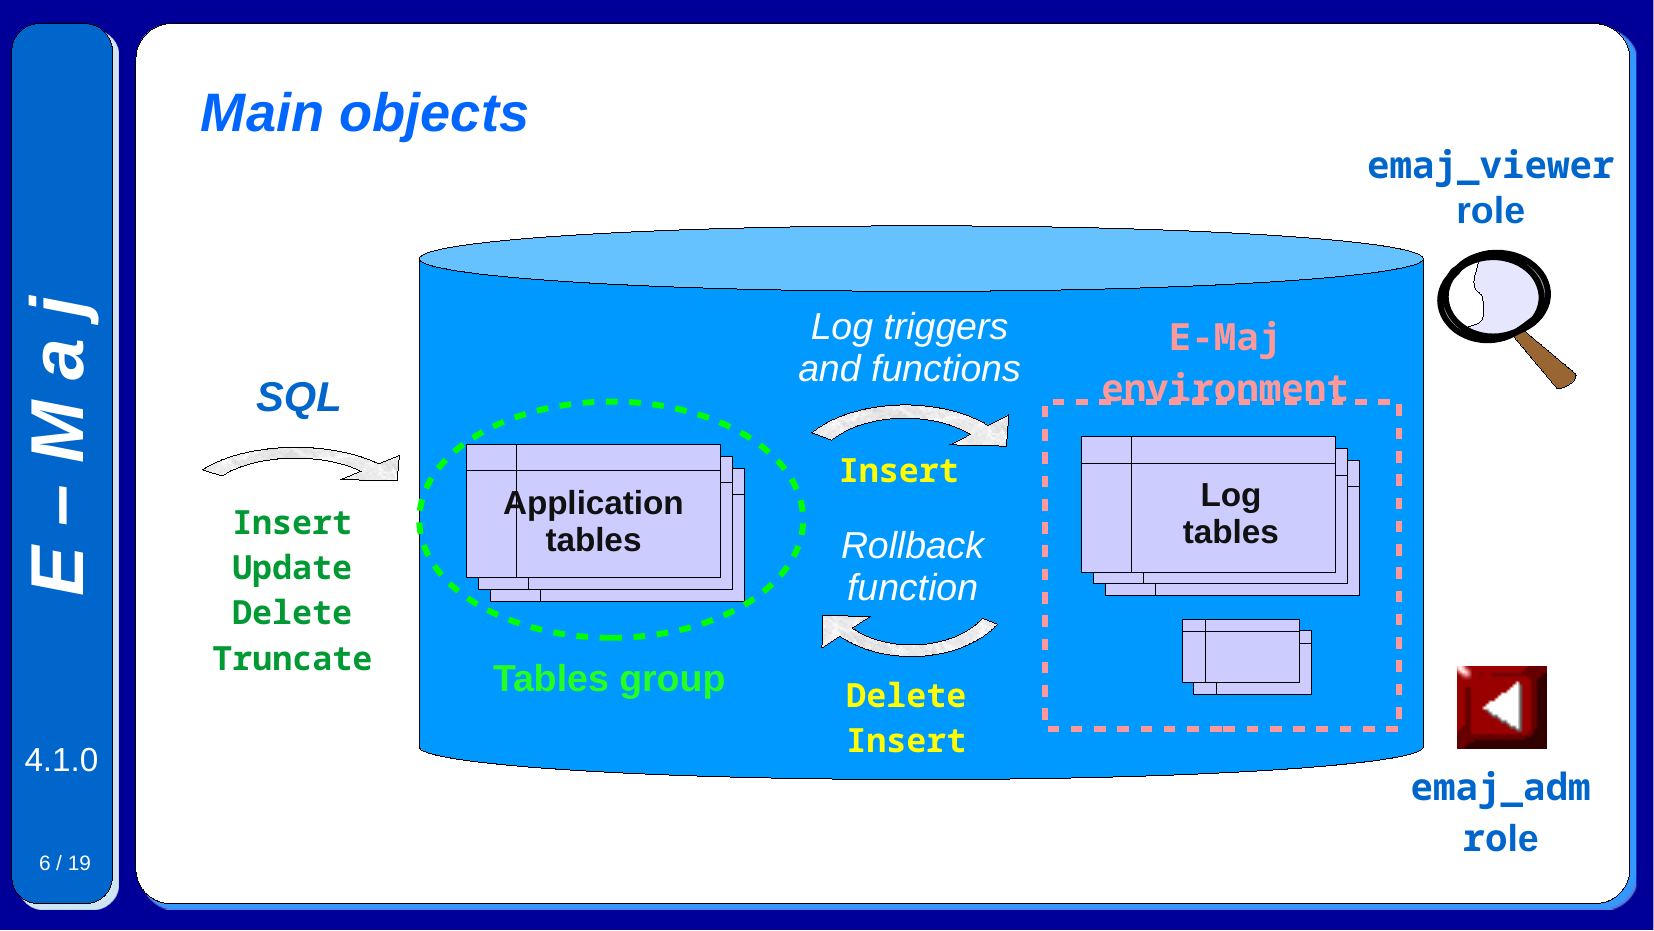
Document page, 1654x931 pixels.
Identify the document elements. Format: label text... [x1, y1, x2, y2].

text_box emaj_adm role [1395, 752, 1609, 859]
title Main objects [200, 34, 1575, 191]
text_box [419, 260, 1424, 780]
text_box Tables group [478, 649, 768, 707]
text_box [202, 447, 400, 481]
text_box Application tables [448, 476, 739, 569]
text_box [1440, 252, 1577, 389]
picture [1457, 666, 1547, 749]
text_box Insert [817, 439, 981, 494]
text_box Log triggers and functions [761, 298, 1058, 398]
text_box Delete Insert [802, 664, 1010, 759]
text_box emaj_viewer role [1352, 131, 1630, 233]
text_box Insert Update Delete Truncate [183, 491, 402, 661]
text_box SQL [194, 366, 404, 428]
text_box Rollback function [755, 516, 1070, 616]
text_box E-Maj environment [1086, 303, 1369, 406]
text_box Log tables [1138, 468, 1323, 561]
